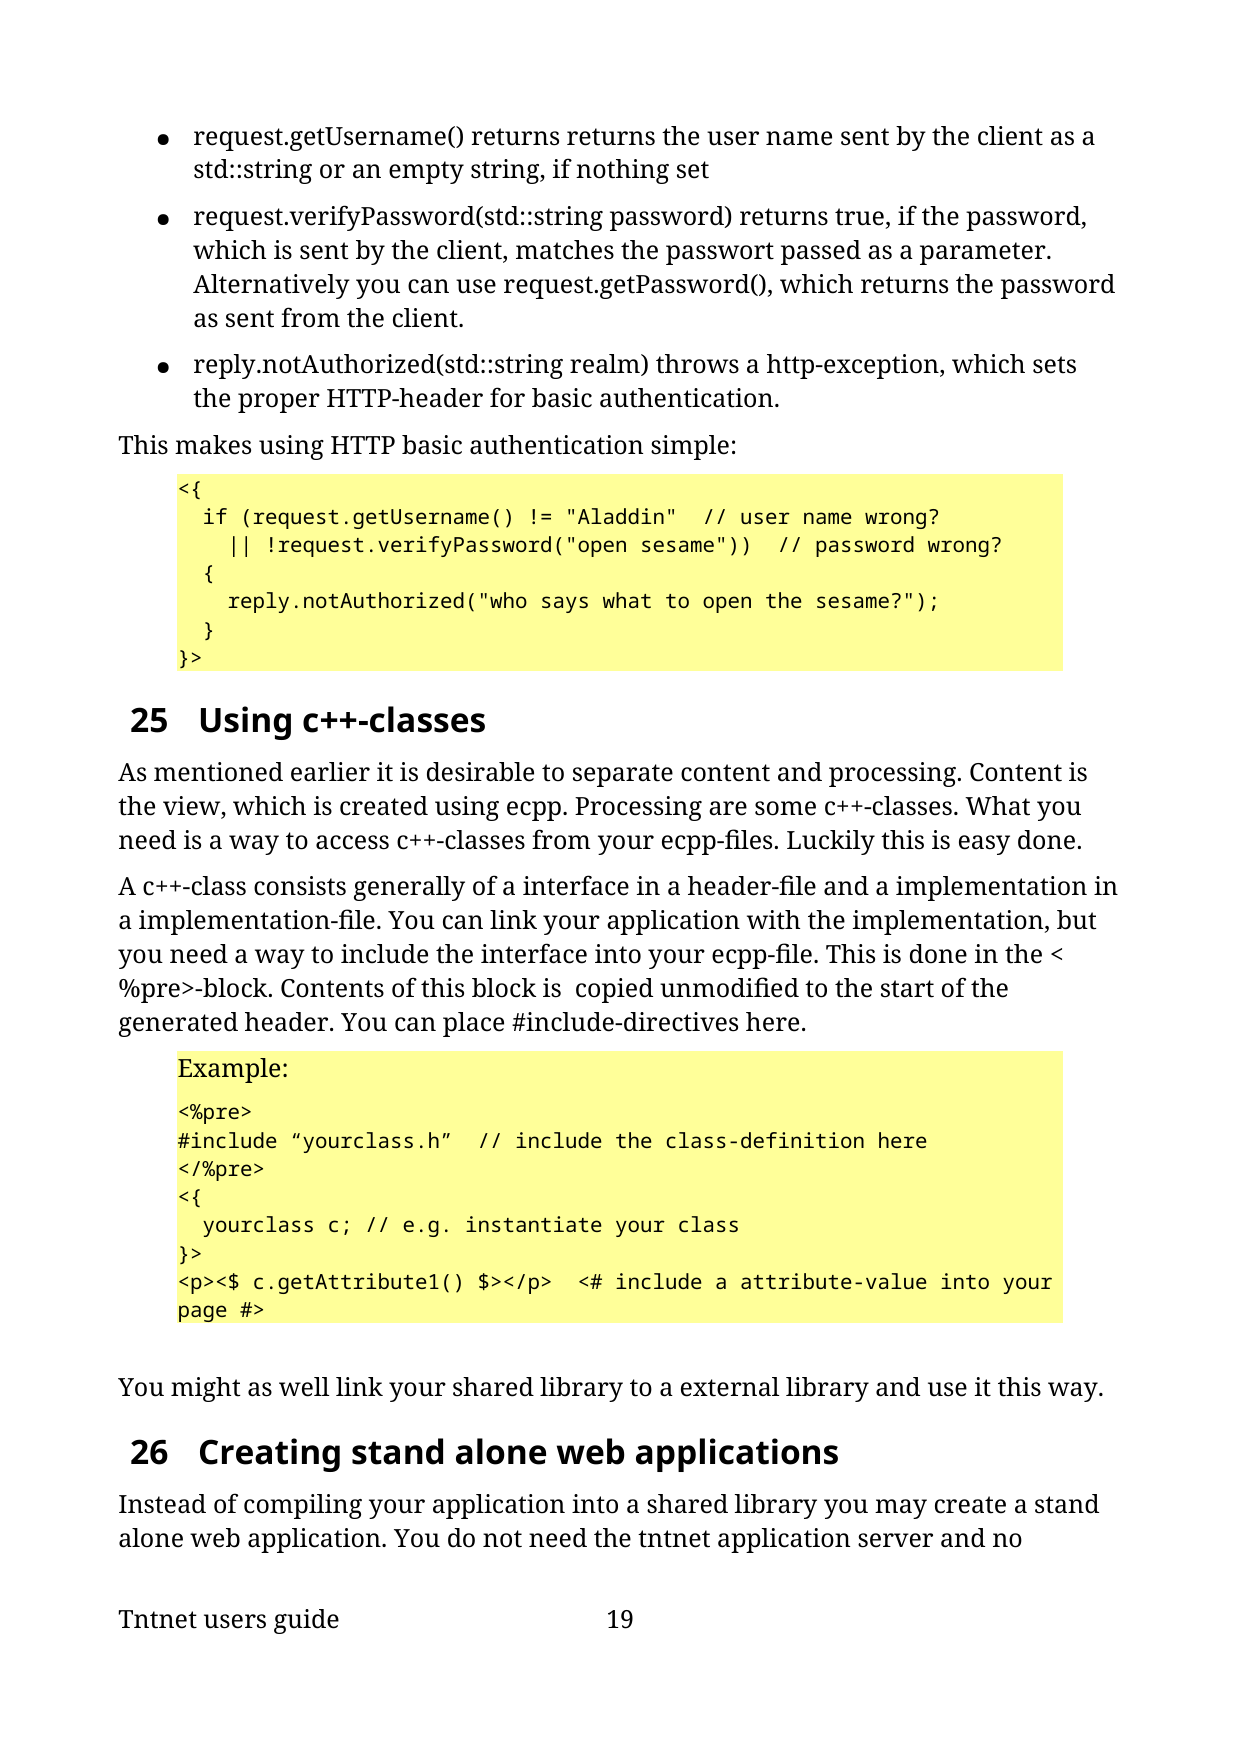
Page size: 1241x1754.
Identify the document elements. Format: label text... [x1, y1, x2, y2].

text You might as well link your shared library to a external library and use it this way. [118, 1370, 1122, 1404]
subtitle Using c++-classes [118, 696, 1122, 742]
text <{ [177, 1182, 1063, 1210]
text }> [177, 643, 1063, 671]
text </%pre> [177, 1154, 1063, 1182]
text reply.notAuthorized("who says what to open the sesame?"); [177, 587, 1063, 615]
subtitle Creating stand alone web applications [118, 1429, 1122, 1474]
text { [177, 558, 1063, 587]
text || !request.verifyPassword("open sesame")) // password wrong? [177, 530, 1063, 558]
list reply.notAuthorized(std::string realm) throws a http-exception, which sets the proper HTTP-header for basic authentication. [156, 347, 1122, 415]
text Instead of compiling your application into a shared library you may create a stand alone web application. You do not need the tntnet application server and no [118, 1487, 1122, 1555]
text As mentioned earlier it is desirable to separate content and processing. Content is the view, which is created using ecpp. Processing are some c++-classes. What you need is a way to access c++-classes from your ecpp-files. Luckily this is easy done. [118, 754, 1122, 856]
text }> [177, 1239, 1063, 1267]
text <%pre> [177, 1097, 1063, 1126]
text This makes using HTTP basic authentication simple: [118, 427, 1122, 461]
text yourclass c; // e.g. instantiate your class [177, 1210, 1063, 1239]
text if (request.getUsername() != "Aladdin" // user name wrong? [177, 502, 1063, 530]
text A c++-class consists generally of a interface in a header-file and a implementation in a implementation-file. You can link your application with the implementation, but you need a way to include the interface into your ecpp-file. This is done in the <%pre>-block. Contents of this block is copied unmodified to the start of the generated header. You can place #include-directives here. [118, 869, 1122, 1038]
text <{ [177, 474, 1063, 502]
list request.getUsername() returns returns the user name sent by the client as a std::string or an empty string, if nothing set [156, 118, 1122, 186]
text } [177, 615, 1063, 643]
text #include “yourclass.h” // include the class-definition here [177, 1126, 1063, 1154]
text Example: [177, 1051, 1063, 1085]
list request.verifyPassword(std::string password) returns true, if the password, which is sent by the client, matches the passwort passed as a parameter. Alternatively you can use request.getPassword(), which returns the password as sent from the client. [156, 198, 1122, 334]
text <p><$ c.getAttribute1() $></p> <# include a attribute-value into your page #> [177, 1267, 1063, 1323]
